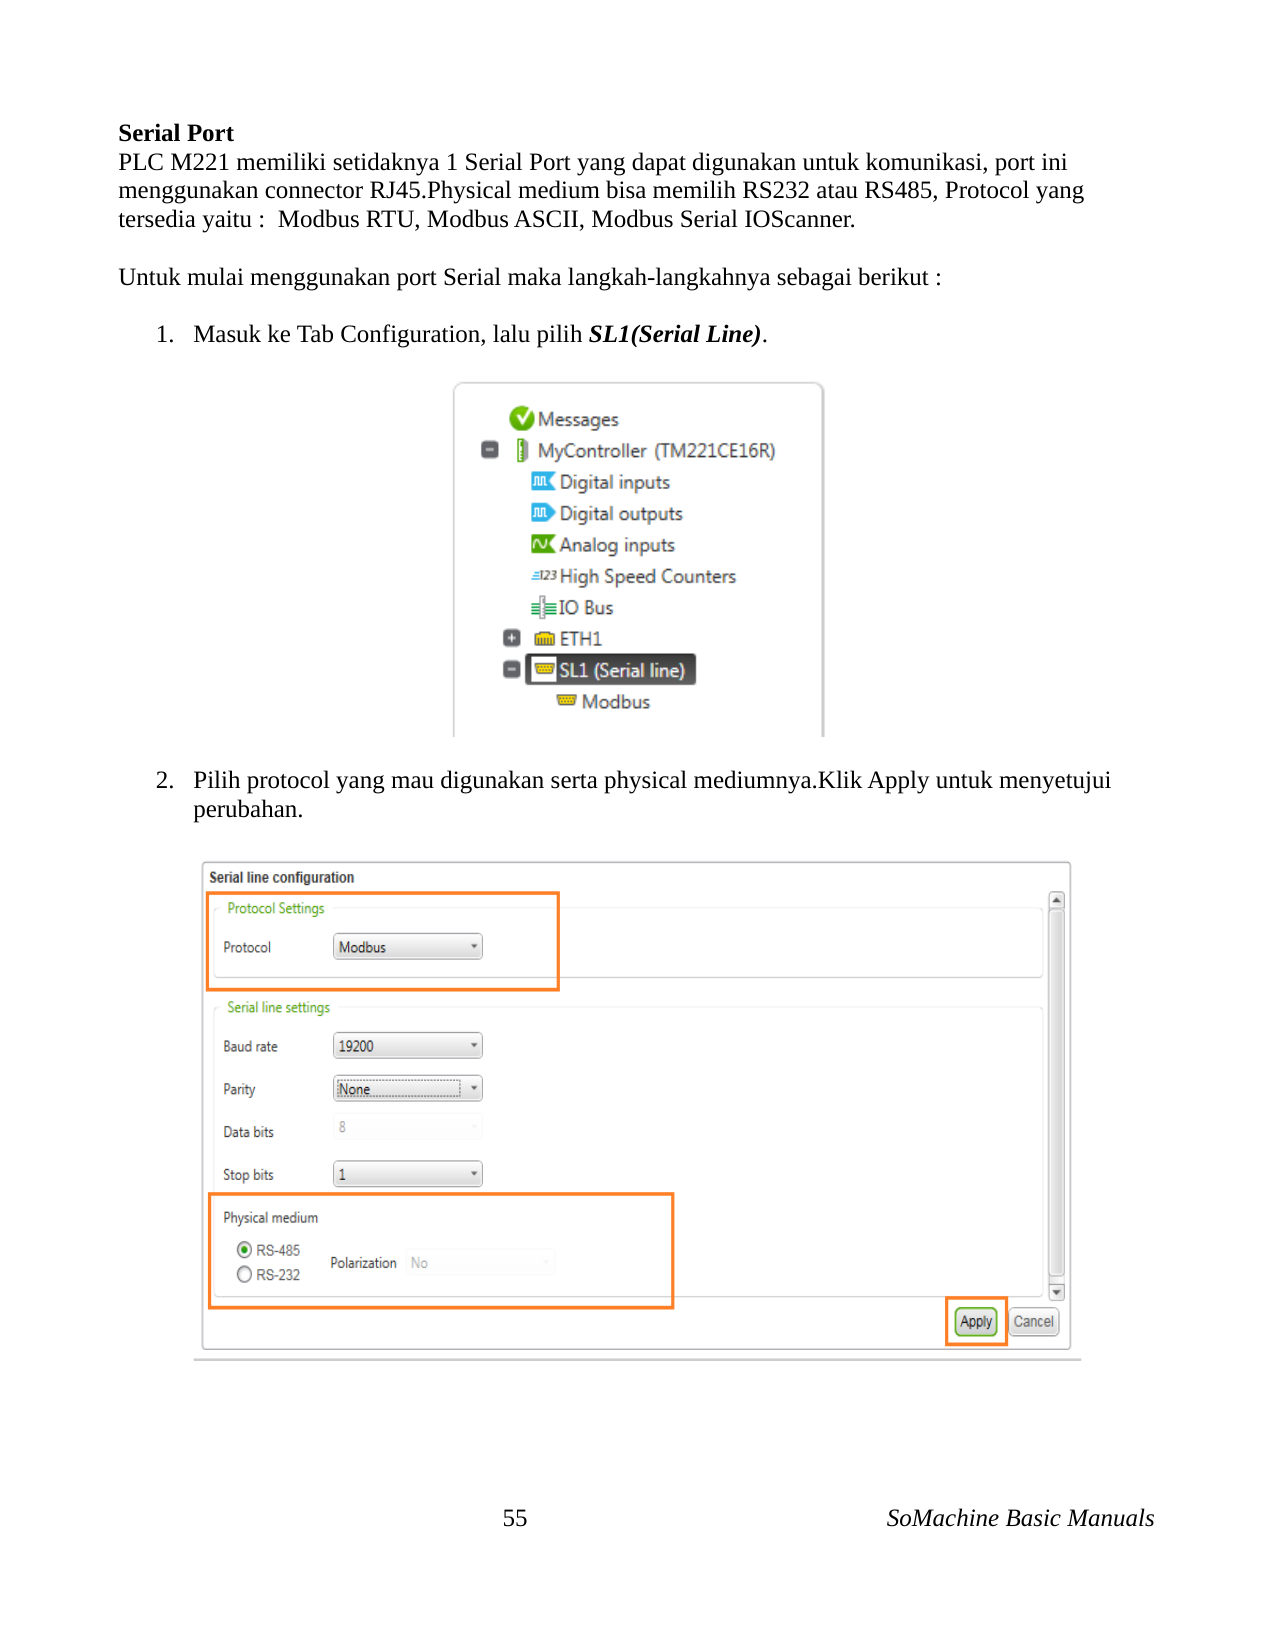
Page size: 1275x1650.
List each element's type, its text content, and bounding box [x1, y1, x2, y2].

picture [447, 376, 828, 737]
list Pilih protocol yang mau digunakan serta physical mediumnya.Klik Apply untuk menyetujui perubahan. [156, 765, 1157, 822]
text PLC M221 memiliki setidaknya 1 Serial Port yang dapat digunakan untuk komunikasi, port ini menggunakan connector RJ45.Physical medium bisa memilih RS232 atau RS485, Protocol yang tersedia yaitu : Modbus RTU, Modbus ASCII, Modbus Serial IOScanner. [118, 147, 1157, 233]
text Serial Port [118, 118, 1157, 147]
list Masuk ke Tab Configuration, lalu pilih SL1(Serial Line). [156, 319, 1157, 348]
picture [193, 851, 1082, 1361]
text Untuk mulai menggunakan port Serial maka langkah-langkahnya sebagai berikut : [118, 262, 1157, 291]
